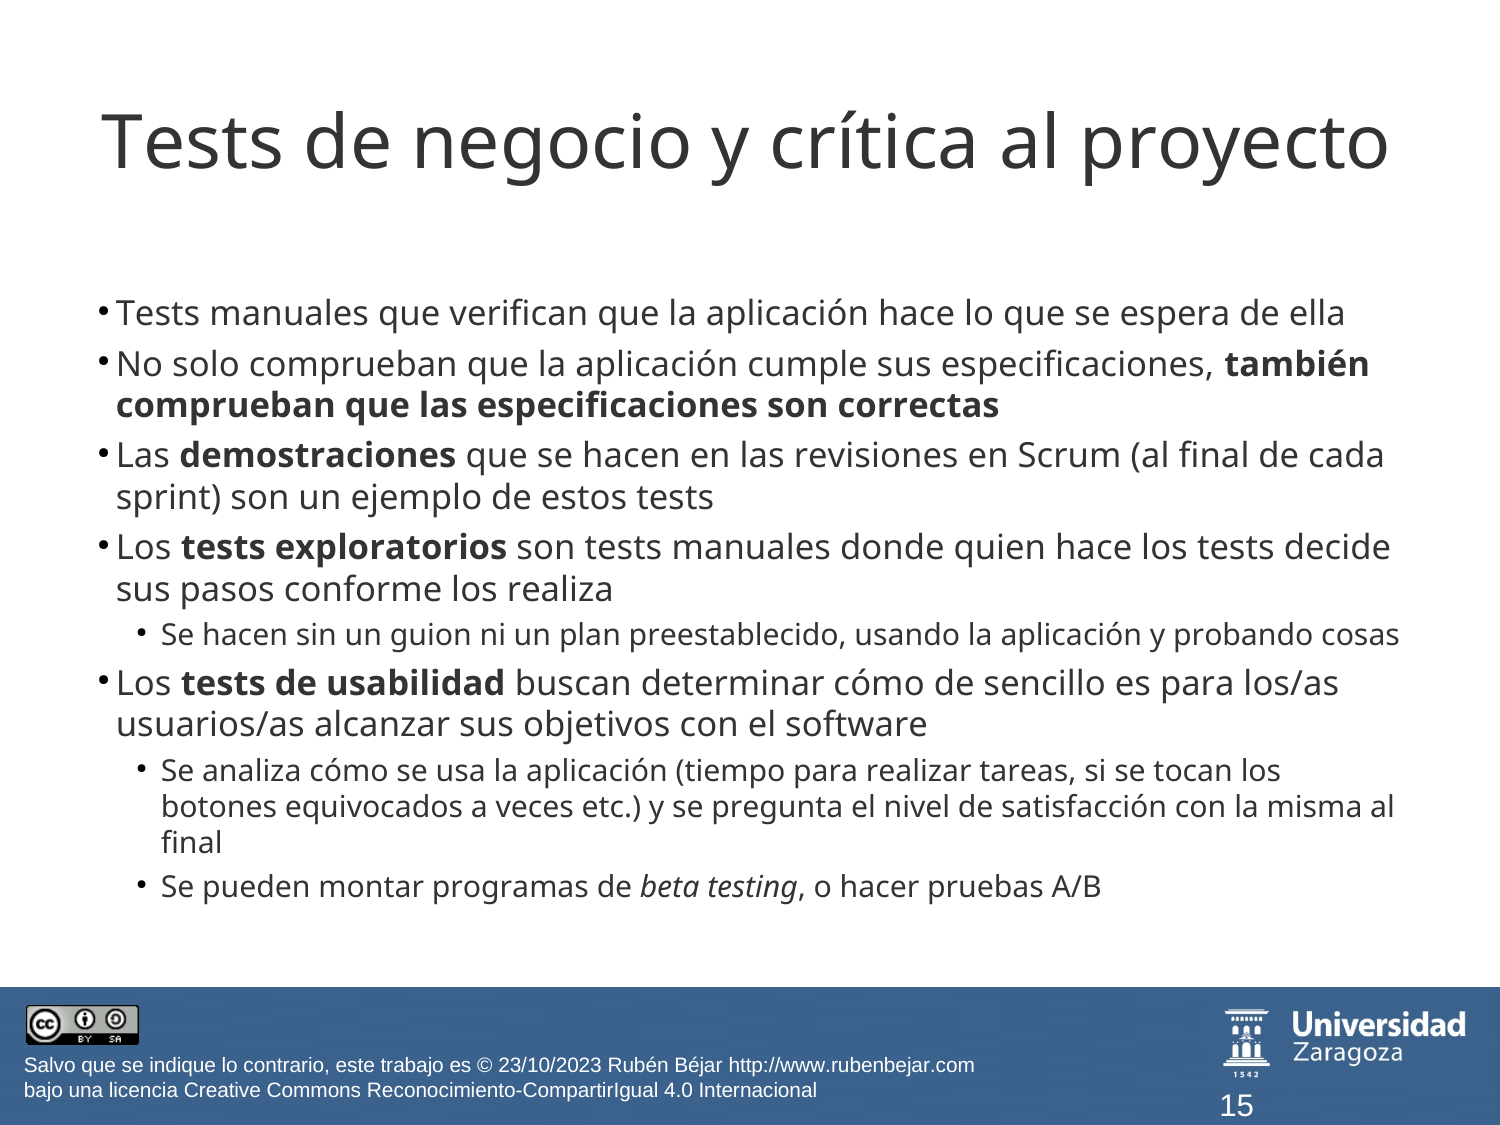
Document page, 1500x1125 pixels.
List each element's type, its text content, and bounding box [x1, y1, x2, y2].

list Tests manuales que verifican que la aplicación hace lo que se espera de ella No solo comprueban que la aplicación cumple sus especificaciones, también comprueban que las especificaciones son correctas Las demostraciones que se hacen en las revisiones en Scrum (al final de cada sprint) son un ejemplo de estos tests Los tests exploratorios son tests manuales donde quien hace los tests decide sus pasos conforme los realiza Se hacen sin un guion ni un plan preestablecido, usando la aplicación y probando cosas Los tests de usabilidad buscan determinar cómo de sencillo es para los/as usuarios/as alcanzar sus objetivos con el software Se analiza cómo se usa la aplicación (tiempo para realizar tareas, si se tocan los botones equivocados a veces etc.) y se pregunta el nivel de satisfacción con la misma al final Se pueden montar programas de beta testing, o hacer pruebas A/B [82, 283, 1418, 957]
picture [0, 987, 1500, 1125]
title Tests de negocio y crítica al proyecto [74, 20, 1420, 257]
